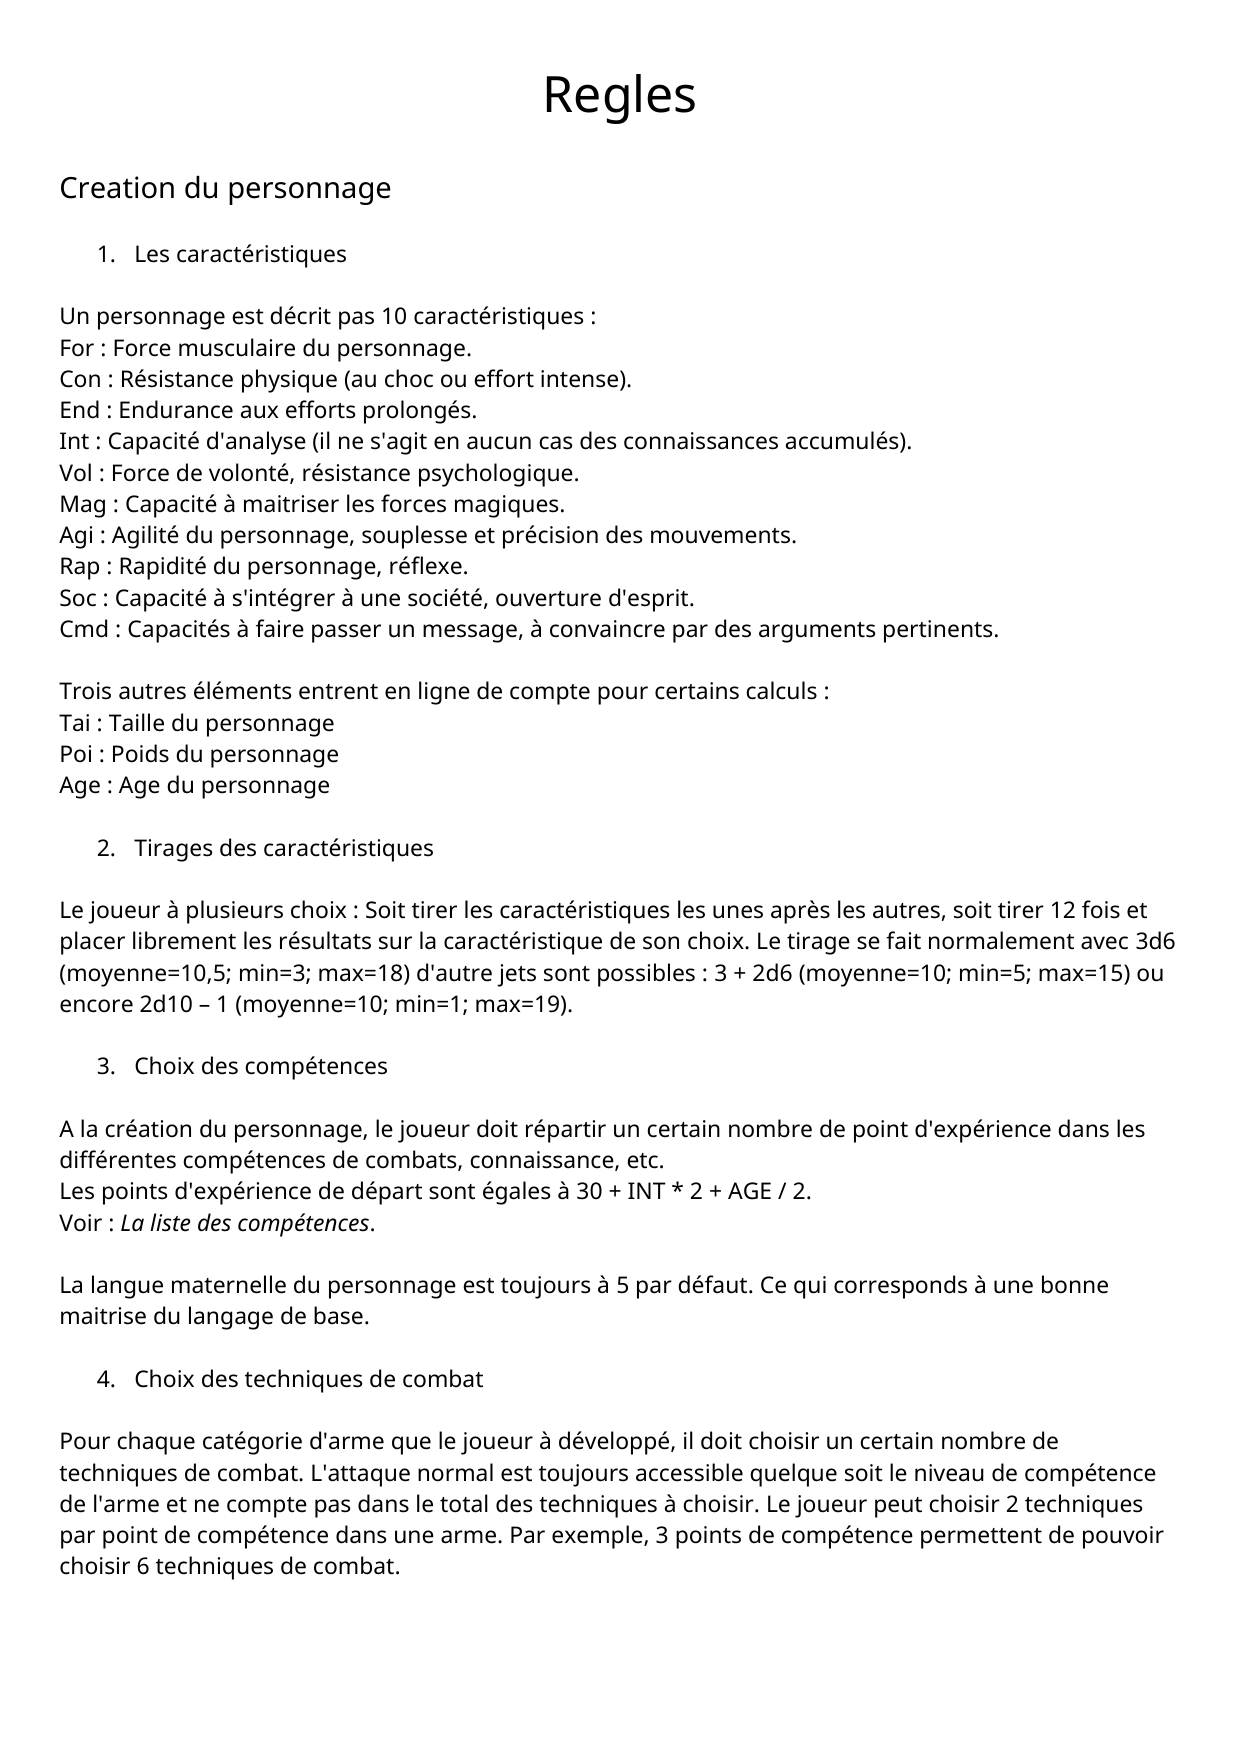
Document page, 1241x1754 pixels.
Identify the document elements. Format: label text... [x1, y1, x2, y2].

text Cmd : Capacités à faire passer un message, à convaincre par des arguments pertinents. [59, 613, 1181, 644]
text Rap : Rapidité du personnage, réflexe. [59, 550, 1181, 582]
text La langue maternelle du personnage est toujours à 5 par défaut. Ce qui corresponds à une bonne maitrise du langage de base. [59, 1269, 1181, 1332]
text Soc : Capacité à s'intégrer à une société, ouverture d'esprit. [59, 582, 1181, 613]
text Pour chaque catégorie d'arme que le joueur à développé, il doit choisir un certain nombre de techniques de combat. L'attaque normal est toujours accessible quelque soit le niveau de compétence de l'arme et ne compte pas dans le total des techniques à choisir. Le joueur peut choisir 2 techniques par point de compétence dans une arme. Par exemple, 3 points de compétence permettent de pouvoir choisir 6 techniques de combat. [59, 1425, 1181, 1582]
text For : Force musculaire du personnage. [59, 332, 1181, 363]
text Int : Capacité d'analyse (il ne s'agit en aucun cas des connaissances accumulés). [59, 425, 1181, 457]
text Age : Age du personnage [59, 769, 1181, 800]
text Le joueur à plusieurs choix : Soit tirer les caractéristiques les unes après les autres, soit tirer 12 fois et placer librement les résultats sur la caractéristique de son choix. Le tirage se fait normalement avec 3d6 (moyenne=10,5; min=3; max=18) d'autre jets sont possibles : 3 + 2d6 (moyenne=10; min=5; max=15) ou encore 2d10 – 1 (moyenne=10; min=1; max=19). [59, 894, 1181, 1019]
list Tirages des caractéristiques [97, 832, 1181, 863]
text A la création du personnage, le joueur doit répartir un certain nombre de point d'expérience dans les différentes compétences de combats, connaissance, etc. [59, 1113, 1181, 1175]
text Agi : Agilité du personnage, souplesse et précision des mouvements. [59, 519, 1181, 550]
text Voir : La liste des compétences. [59, 1207, 1181, 1238]
list Choix des compétences [97, 1050, 1181, 1082]
list Choix des techniques de combat [97, 1363, 1181, 1394]
text Les points d'expérience de départ sont égales à 30 + INT * 2 + AGE / 2. [59, 1175, 1181, 1207]
text Un personnage est décrit pas 10 caractéristiques : [59, 300, 1181, 332]
text End : Endurance aux efforts prolongés. [59, 394, 1181, 425]
text Tai : Taille du personnage [59, 707, 1181, 738]
text Regles [59, 59, 1181, 127]
text Creation du personnage [59, 167, 1181, 207]
text Poi : Poids du personnage [59, 738, 1181, 769]
text Trois autres éléments entrent en ligne de compte pour certains calculs : [59, 675, 1181, 707]
text Mag : Capacité à maitriser les forces magiques. [59, 488, 1181, 519]
text Vol : Force de volonté, résistance psychologique. [59, 457, 1181, 488]
list Les caractéristiques [97, 238, 1181, 269]
text Con : Résistance physique (au choc ou effort intense). [59, 363, 1181, 394]
